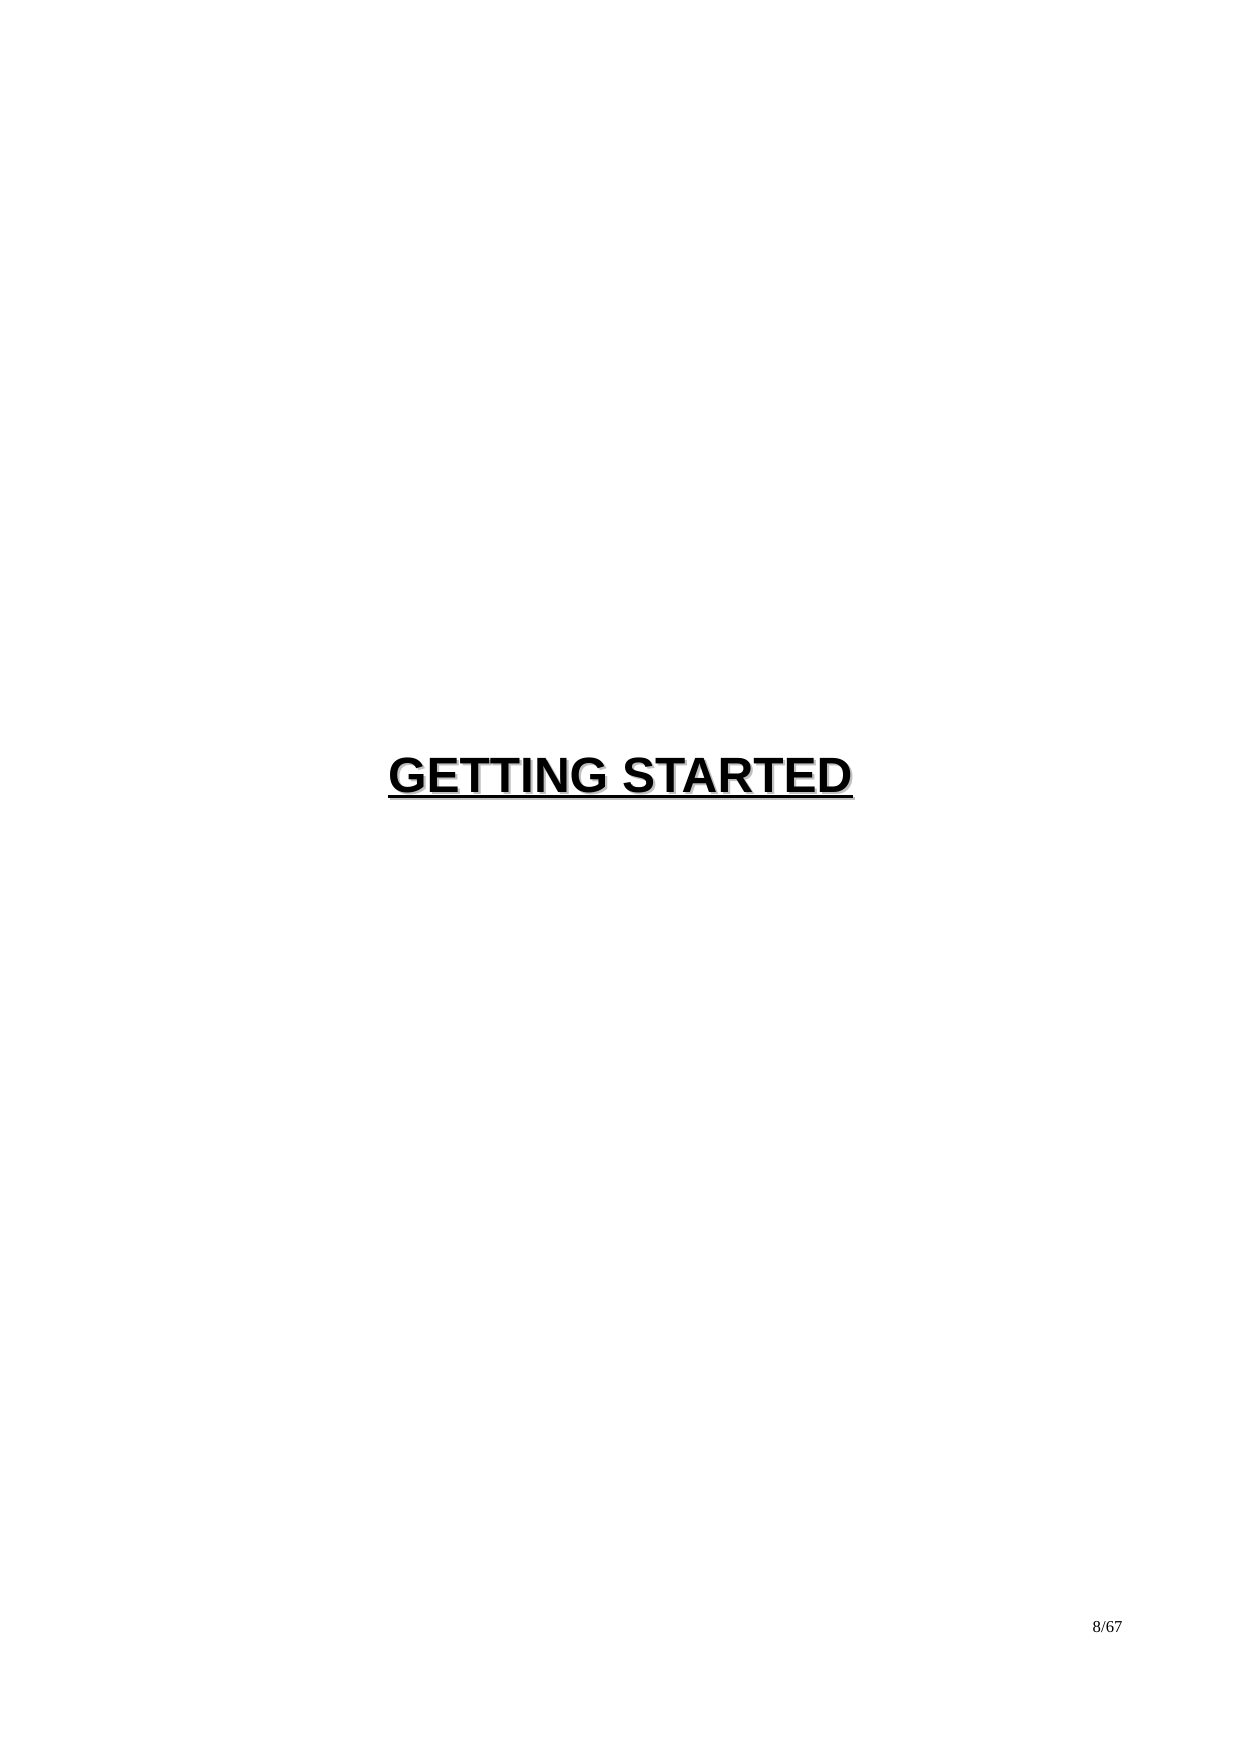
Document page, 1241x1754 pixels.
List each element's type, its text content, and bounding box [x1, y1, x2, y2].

subtitle GETTING STARTED [118, 746, 1122, 803]
